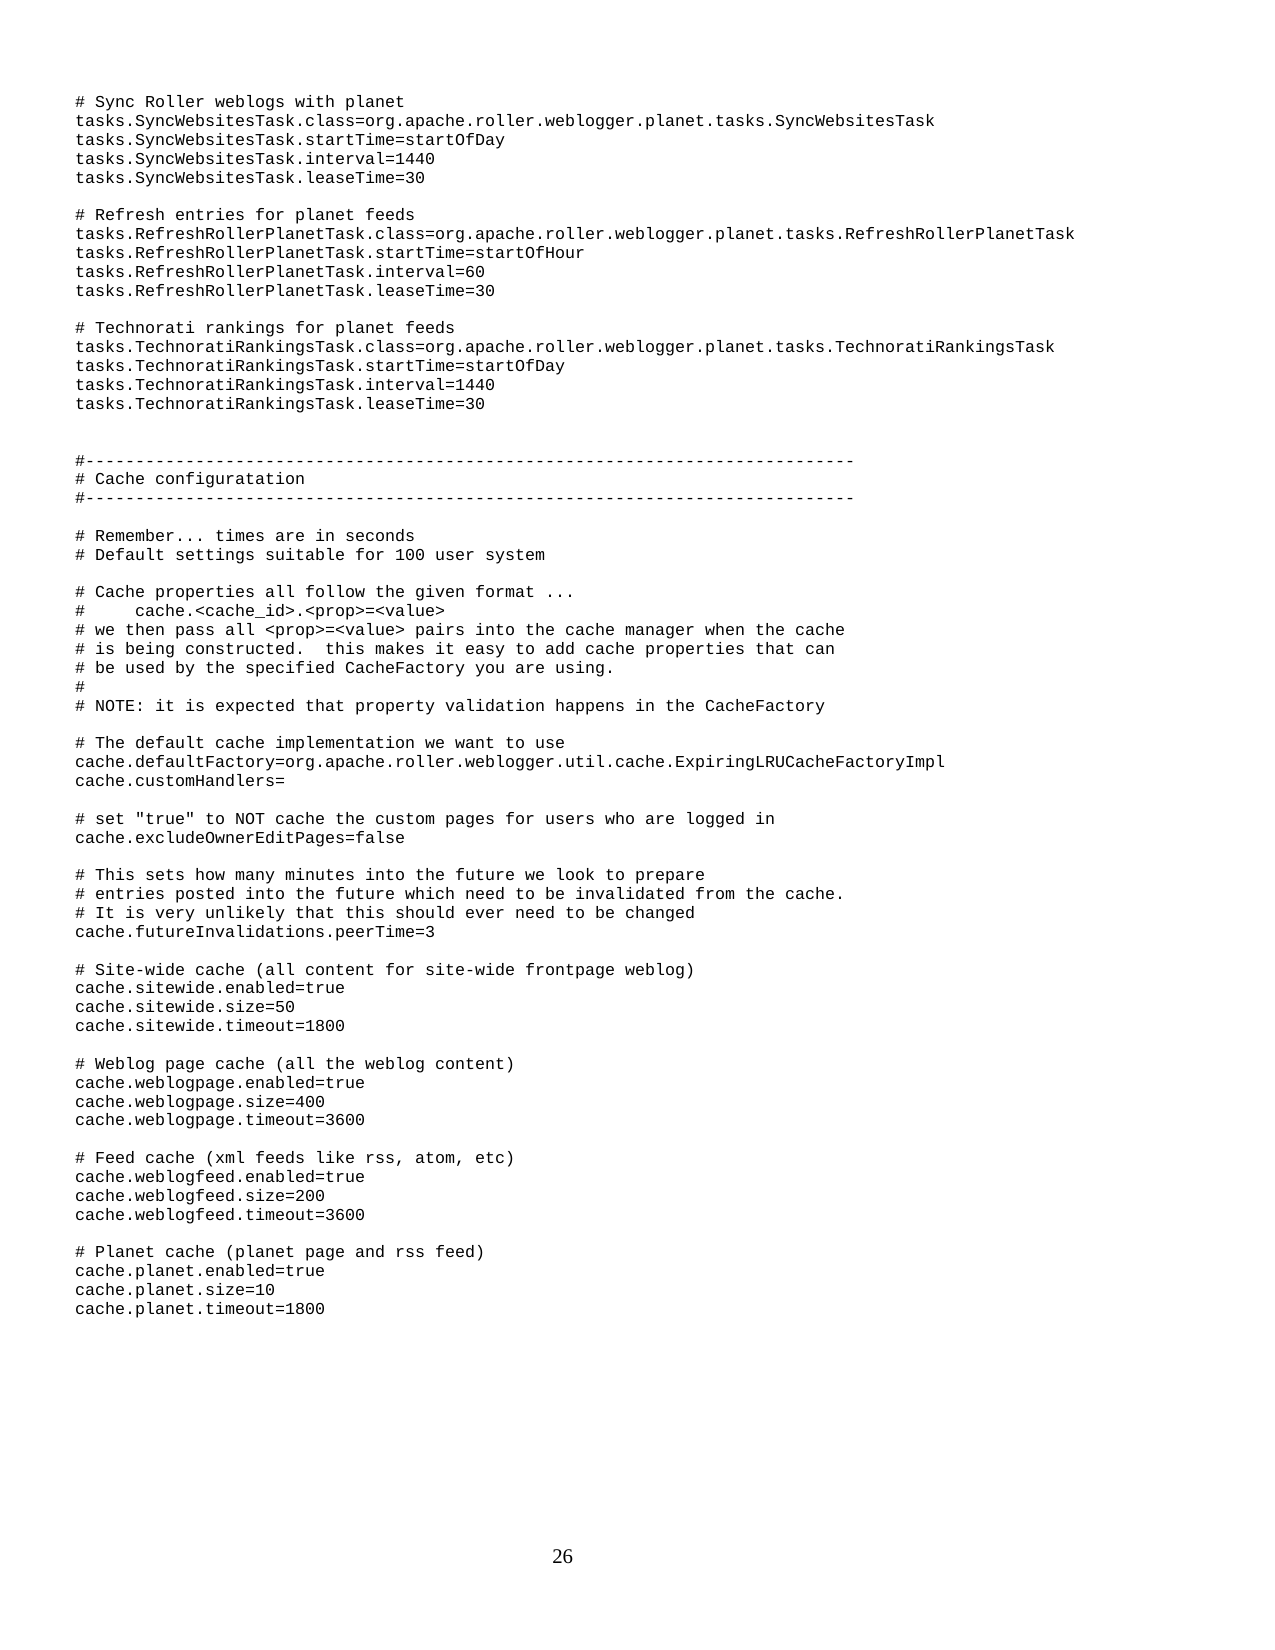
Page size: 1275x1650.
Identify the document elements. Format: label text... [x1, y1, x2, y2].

text tasks.SyncWebsitesTask.interval=1440 [75, 150, 1200, 169]
text # NOTE: it is expected that property validation happens in the CacheFactory [75, 697, 1200, 716]
text cache.weblogfeed.enabled=true [75, 1168, 1200, 1187]
text #----------------------------------------------------------------------------- [75, 490, 1200, 509]
text tasks.TechnoratiRankingsTask.interval=1440 [75, 377, 1200, 396]
text cache.futureInvalidations.peerTime=3 [75, 923, 1200, 942]
text cache.weblogpage.timeout=3600 [75, 1112, 1200, 1131]
text # Cache properties all follow the given format ... [75, 584, 1200, 603]
text cache.weblogpage.size=400 [75, 1093, 1200, 1112]
text tasks.SyncWebsitesTask.startTime=startOfDay [75, 132, 1200, 150]
text # entries posted into the future which need to be invalidated from the cache. [75, 886, 1200, 904]
text cache.weblogfeed.size=200 [75, 1187, 1200, 1206]
text tasks.SyncWebsitesTask.leaseTime=30 [75, 169, 1200, 188]
text cache.excludeOwnerEditPages=false [75, 829, 1200, 848]
text cache.weblogpage.enabled=true [75, 1074, 1200, 1093]
text # It is very unlikely that this should ever need to be changed [75, 904, 1200, 923]
text # Feed cache (xml feeds like rss, atom, etc) [75, 1150, 1200, 1168]
text tasks.TechnoratiRankingsTask.startTime=startOfDay [75, 358, 1200, 377]
text # Remember... times are in seconds [75, 527, 1200, 546]
text tasks.TechnoratiRankingsTask.class=org.apache.roller.weblogger.planet.tasks.TechnoratiRankingsTask [75, 339, 1200, 358]
text # Sync Roller weblogs with planet [75, 94, 1200, 113]
text cache.defaultFactory=org.apache.roller.weblogger.util.cache.ExpiringLRUCacheFactoryImpl [75, 754, 1200, 773]
text # we then pass all <prop>=<value> pairs into the cache manager when the cache [75, 622, 1200, 641]
text # Planet cache (planet page and rss feed) [75, 1244, 1200, 1263]
text cache.sitewide.size=50 [75, 999, 1200, 1018]
text cache.planet.timeout=1800 [75, 1301, 1200, 1319]
text tasks.RefreshRollerPlanetTask.startTime=startOfHour [75, 245, 1200, 263]
text cache.planet.size=10 [75, 1282, 1200, 1301]
text cache.weblogfeed.timeout=3600 [75, 1206, 1200, 1225]
text # Cache configuratation [75, 471, 1200, 490]
text #----------------------------------------------------------------------------- [75, 452, 1200, 471]
text tasks.RefreshRollerPlanetTask.interval=60 [75, 263, 1200, 282]
text # Default settings suitable for 100 user system [75, 546, 1200, 565]
text cache.customHandlers= [75, 773, 1200, 791]
text cache.sitewide.timeout=1800 [75, 1018, 1200, 1037]
text # Refresh entries for planet feeds [75, 207, 1200, 226]
text # [75, 678, 1200, 697]
text cache.sitewide.enabled=true [75, 980, 1200, 999]
text tasks.SyncWebsitesTask.class=org.apache.roller.weblogger.planet.tasks.SyncWebsitesTask [75, 113, 1200, 132]
text tasks.RefreshRollerPlanetTask.class=org.apache.roller.weblogger.planet.tasks.RefreshRollerPlanetTask [75, 226, 1200, 245]
text # The default cache implementation we want to use [75, 735, 1200, 754]
text tasks.RefreshRollerPlanetTask.leaseTime=30 [75, 282, 1200, 301]
text # This sets how many minutes into the future we look to prepare [75, 867, 1200, 886]
text # set "true" to NOT cache the custom pages for users who are logged in [75, 810, 1200, 829]
text # is being constructed. this makes it easy to add cache properties that can [75, 641, 1200, 659]
text # cache.<cache_id>.<prop>=<value> [75, 603, 1200, 622]
text # Site-wide cache (all content for site-wide frontpage weblog) [75, 961, 1200, 980]
text # be used by the specified CacheFactory you are using. [75, 659, 1200, 678]
text cache.planet.enabled=true [75, 1263, 1200, 1282]
text # Technorati rankings for planet feeds [75, 320, 1200, 339]
text # Weblog page cache (all the weblog content) [75, 1055, 1200, 1074]
text tasks.TechnoratiRankingsTask.leaseTime=30 [75, 396, 1200, 414]
